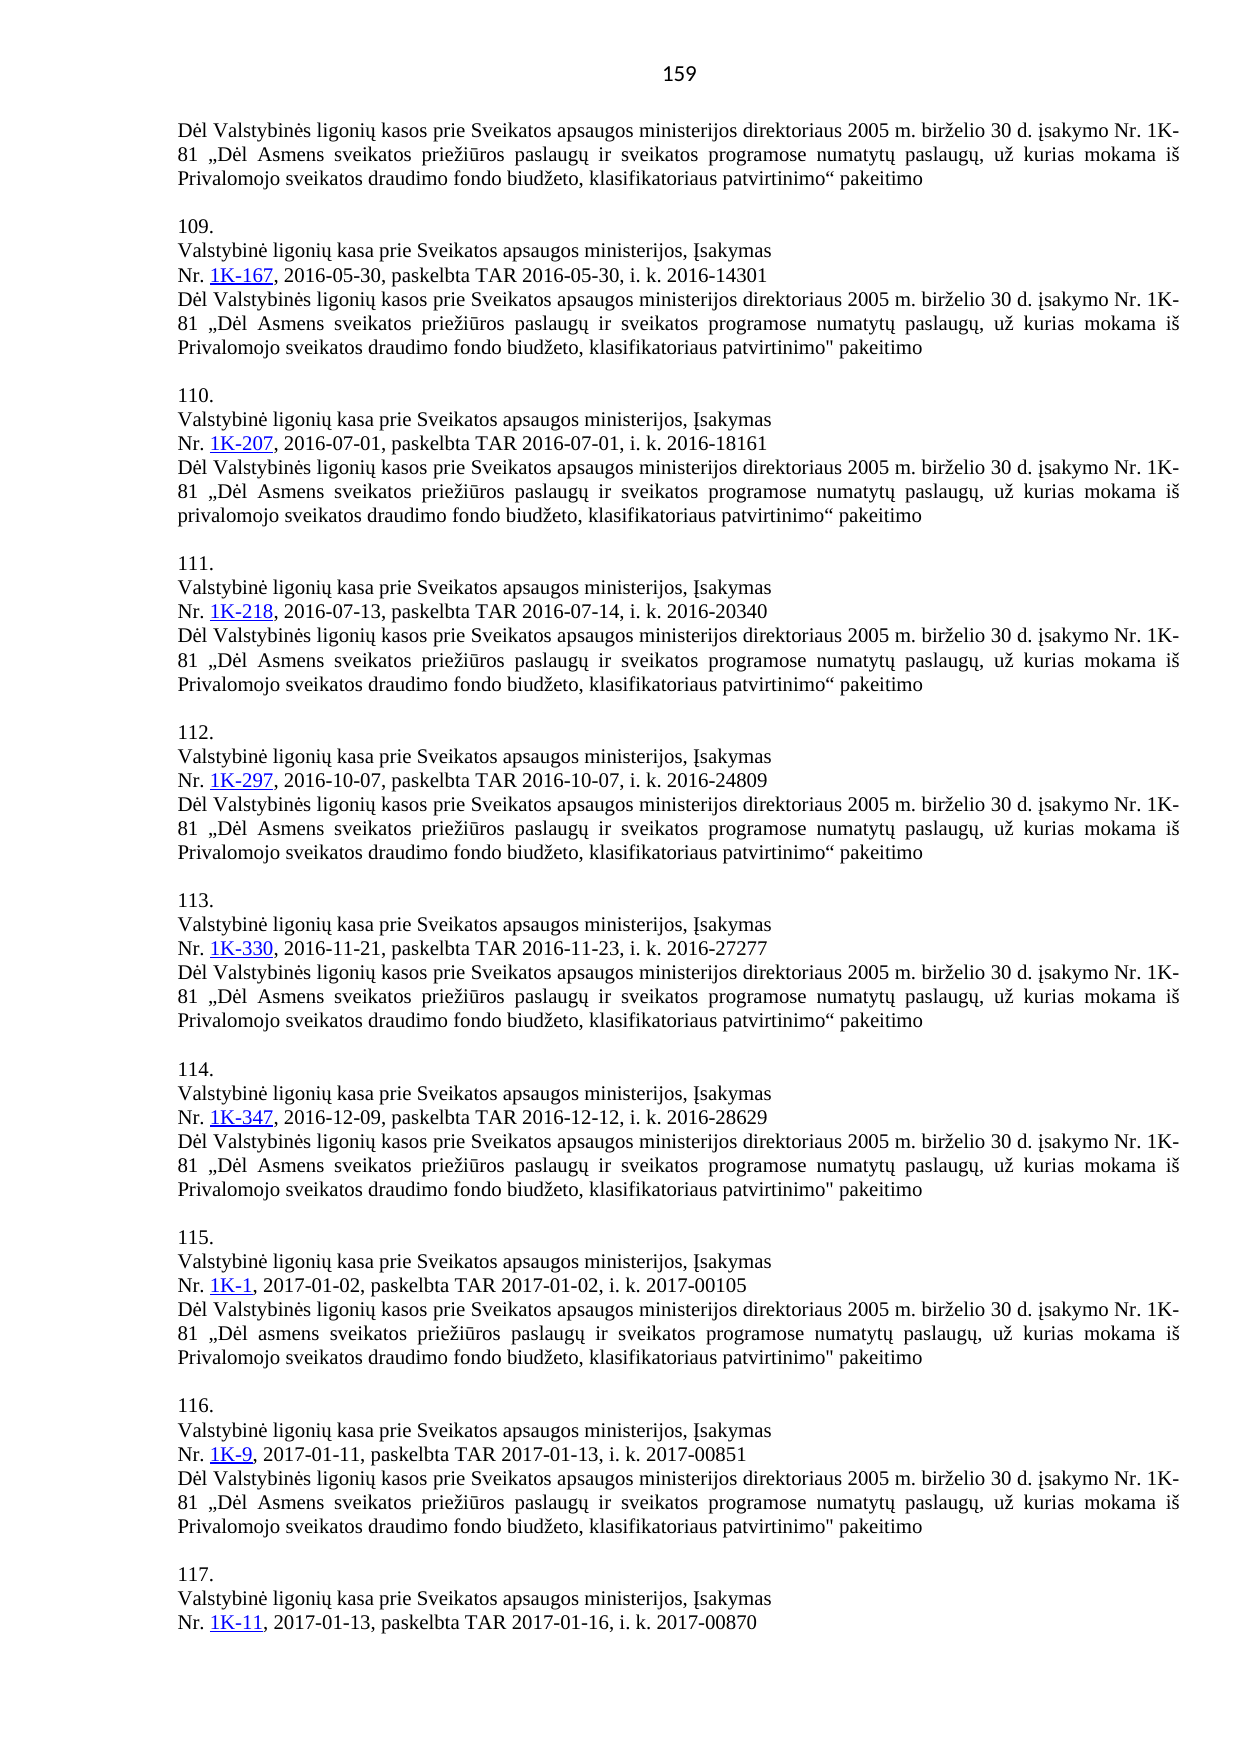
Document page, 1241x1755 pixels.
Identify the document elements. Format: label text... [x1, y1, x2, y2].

text Valstybinė ligonių kasa prie Sveikatos apsaugos ministerijos, Įsakymas [177, 744, 1181, 768]
text Nr. 1K-9, 2017-01-11, paskelbta TAR 2017-01-13, i. k. 2017-00851 [177, 1442, 1181, 1466]
text Dėl Valstybinės ligonių kasos prie Sveikatos apsaugos ministerijos direktoriaus 2005 m. birželio 30 d. įsakymo Nr. 1K-81 „Dėl Asmens sveikatos priežiūros paslaugų ir sveikatos programose numatytų paslaugų, už kurias mokama iš Privalomojo sveikatos draudimo fondo biudžeto, klasifikatoriaus patvirtinimo“ pakeitimo [177, 623, 1181, 696]
text Valstybinė ligonių kasa prie Sveikatos apsaugos ministerijos, Įsakymas [177, 238, 1181, 262]
text Valstybinė ligonių kasa prie Sveikatos apsaugos ministerijos, Įsakymas [177, 912, 1181, 936]
text Nr. 1K-207, 2016-07-01, paskelbta TAR 2016-07-01, i. k. 2016-18161 [177, 431, 1181, 455]
text 116. [177, 1393, 1181, 1417]
text 115. [177, 1225, 1181, 1249]
text Nr. 1K-1, 2017-01-02, paskelbta TAR 2017-01-02, i. k. 2017-00105 [177, 1273, 1181, 1297]
text Nr. 1K-11, 2017-01-13, paskelbta TAR 2017-01-16, i. k. 2017-00870 [177, 1610, 1181, 1634]
text Dėl Valstybinės ligonių kasos prie Sveikatos apsaugos ministerijos direktoriaus 2005 m. birželio 30 d. įsakymo Nr. 1K-81 „Dėl asmens sveikatos priežiūros paslaugų ir sveikatos programose numatytų paslaugų, už kurias mokama iš Privalomojo sveikatos draudimo fondo biudžeto, klasifikatoriaus patvirtinimo" pakeitimo [177, 1297, 1181, 1369]
text Valstybinė ligonių kasa prie Sveikatos apsaugos ministerijos, Įsakymas [177, 575, 1181, 599]
text Valstybinė ligonių kasa prie Sveikatos apsaugos ministerijos, Įsakymas [177, 1586, 1181, 1610]
text Dėl Valstybinės ligonių kasos prie Sveikatos apsaugos ministerijos direktoriaus 2005 m. birželio 30 d. įsakymo Nr. 1K-81 „Dėl Asmens sveikatos priežiūros paslaugų ir sveikatos programose numatytų paslaugų, už kurias mokama iš Privalomojo sveikatos draudimo fondo biudžeto, klasifikatoriaus patvirtinimo" pakeitimo [177, 287, 1181, 359]
text Valstybinė ligonių kasa prie Sveikatos apsaugos ministerijos, Įsakymas [177, 1249, 1181, 1273]
text Valstybinė ligonių kasa prie Sveikatos apsaugos ministerijos, Įsakymas [177, 1417, 1181, 1442]
text Dėl Valstybinės ligonių kasos prie Sveikatos apsaugos ministerijos direktoriaus 2005 m. birželio 30 d. įsakymo Nr. 1K-81 „Dėl Asmens sveikatos priežiūros paslaugų ir sveikatos programose numatytų paslaugų, už kurias mokama iš Privalomojo sveikatos draudimo fondo biudžeto, klasifikatoriaus patvirtinimo" pakeitimo [177, 1129, 1181, 1201]
text 111. [177, 551, 1181, 575]
text 109. [177, 214, 1181, 238]
text 112. [177, 720, 1181, 744]
text Nr. 1K-347, 2016-12-09, paskelbta TAR 2016-12-12, i. k. 2016-28629 [177, 1105, 1181, 1129]
text Dėl Valstybinės ligonių kasos prie Sveikatos apsaugos ministerijos direktoriaus 2005 m. birželio 30 d. įsakymo Nr. 1K-81 „Dėl Asmens sveikatos priežiūros paslaugų ir sveikatos programose numatytų paslaugų, už kurias mokama iš Privalomojo sveikatos draudimo fondo biudžeto, klasifikatoriaus patvirtinimo“ pakeitimo [177, 118, 1181, 190]
text 117. [177, 1562, 1181, 1586]
text Nr. 1K-167, 2016-05-30, paskelbta TAR 2016-05-30, i. k. 2016-14301 [177, 262, 1181, 287]
text Valstybinė ligonių kasa prie Sveikatos apsaugos ministerijos, Įsakymas [177, 1081, 1181, 1105]
text Nr. 1K-218, 2016-07-13, paskelbta TAR 2016-07-14, i. k. 2016-20340 [177, 599, 1181, 623]
text Nr. 1K-297, 2016-10-07, paskelbta TAR 2016-10-07, i. k. 2016-24809 [177, 768, 1181, 792]
text 114. [177, 1057, 1181, 1081]
text Dėl Valstybinės ligonių kasos prie Sveikatos apsaugos ministerijos direktoriaus 2005 m. birželio 30 d. įsakymo Nr. 1K-81 „Dėl Asmens sveikatos priežiūros paslaugų ir sveikatos programose numatytų paslaugų, už kurias mokama iš Privalomojo sveikatos draudimo fondo biudžeto, klasifikatoriaus patvirtinimo" pakeitimo [177, 1466, 1181, 1538]
text Dėl Valstybinės ligonių kasos prie Sveikatos apsaugos ministerijos direktoriaus 2005 m. birželio 30 d. įsakymo Nr. 1K-81 „Dėl Asmens sveikatos priežiūros paslaugų ir sveikatos programose numatytų paslaugų, už kurias mokama iš privalomojo sveikatos draudimo fondo biudžeto, klasifikatoriaus patvirtinimo“ pakeitimo [177, 455, 1181, 527]
text Nr. 1K-330, 2016-11-21, paskelbta TAR 2016-11-23, i. k. 2016-27277 [177, 936, 1181, 960]
text 110. [177, 383, 1181, 407]
text Dėl Valstybinės ligonių kasos prie Sveikatos apsaugos ministerijos direktoriaus 2005 m. birželio 30 d. įsakymo Nr. 1K-81 „Dėl Asmens sveikatos priežiūros paslaugų ir sveikatos programose numatytų paslaugų, už kurias mokama iš Privalomojo sveikatos draudimo fondo biudžeto, klasifikatoriaus patvirtinimo“ pakeitimo [177, 792, 1181, 864]
text 113. [177, 888, 1181, 912]
text Valstybinė ligonių kasa prie Sveikatos apsaugos ministerijos, Įsakymas [177, 407, 1181, 431]
text Dėl Valstybinės ligonių kasos prie Sveikatos apsaugos ministerijos direktoriaus 2005 m. birželio 30 d. įsakymo Nr. 1K-81 „Dėl Asmens sveikatos priežiūros paslaugų ir sveikatos programose numatytų paslaugų, už kurias mokama iš Privalomojo sveikatos draudimo fondo biudžeto, klasifikatoriaus patvirtinimo“ pakeitimo [177, 960, 1181, 1032]
